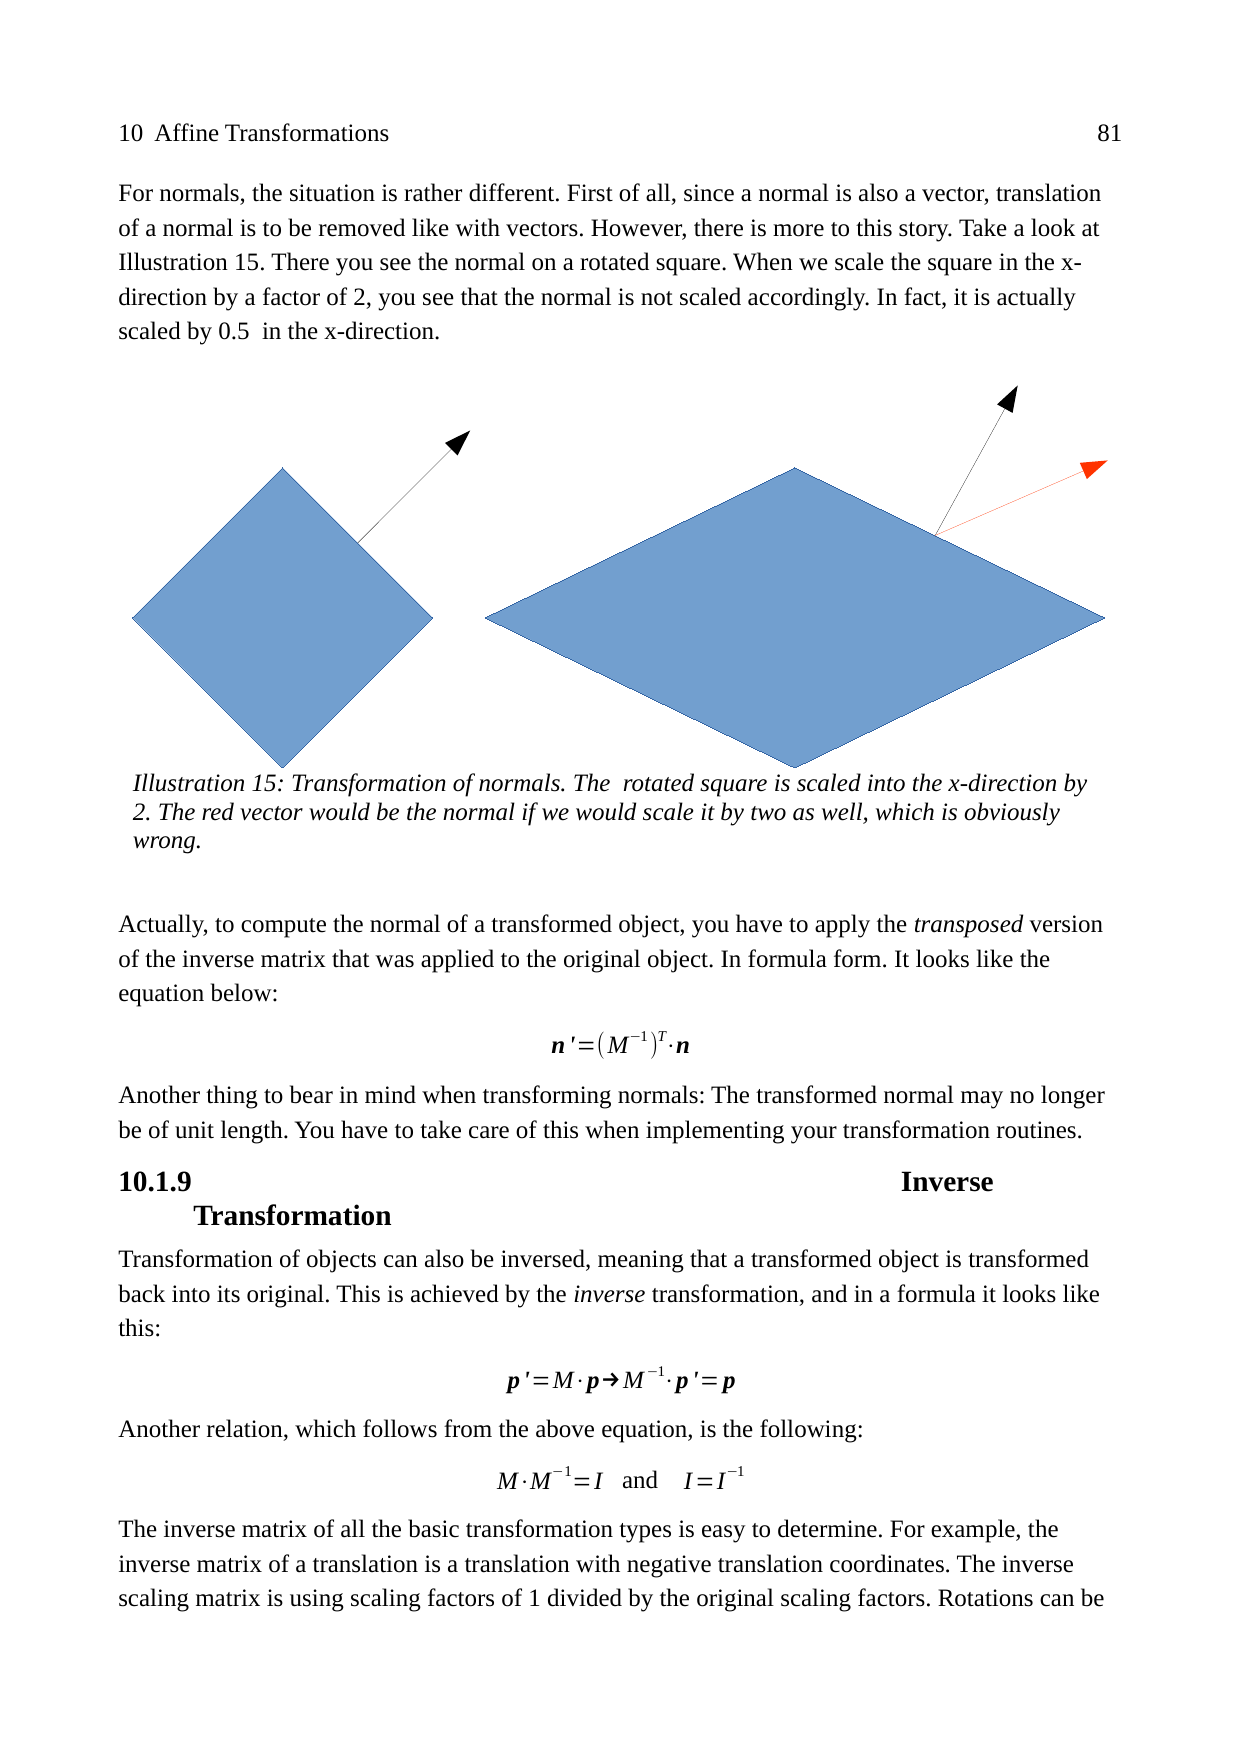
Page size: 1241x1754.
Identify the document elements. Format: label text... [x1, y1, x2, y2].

text Another relation, which follows from the above equation, is the following: [118, 1414, 1122, 1443]
text The inverse matrix of all the basic transformation types is easy to determine. For example, the inverse matrix of a translation is a translation with negative translation coordinates. The inverse scaling matrix is using scaling factors of 1 divided by the original scaling factors. Rotations can be [118, 1514, 1122, 1612]
subtitle Inverse Transformation [118, 1164, 1122, 1232]
text Transformation of objects can also be inversed, meaning that a transformed object is transformed back into its original. This is achieved by the inverse transformation, and in a formula it looks like this: [118, 1244, 1122, 1342]
text Another thing to bear in mind when transforming normals: The transformed normal may no longer be of unit length. You have to take care of this when implementing your transformation routines. [118, 1081, 1122, 1144]
text and [118, 1463, 1122, 1494]
text Illustration 15: Transformation of normals. The rotated square is scaled into the x-direction by 2. The red vector would be the normal if we would scale it by two as well, which is obviously wrong. [133, 398, 1108, 854]
text Actually, to compute the normal of a transformed object, you have to apply the transposed version of the inverse matrix that was applied to the original object. In formula form. It looks like the equation below: [118, 909, 1122, 1007]
text For normals, the situation is rather different. First of all, since a normal is also a vector, translation of a normal is to be removed like with vectors. However, there is more to this story. Take a look at Illustration 15. There you see the normal on a rotated square. When we scale the square in the x-direction by a factor of 2, you see that the normal is not scaled accordingly. In fact, it is actually scaled by 0.5 in the x-direction. [118, 178, 1122, 345]
